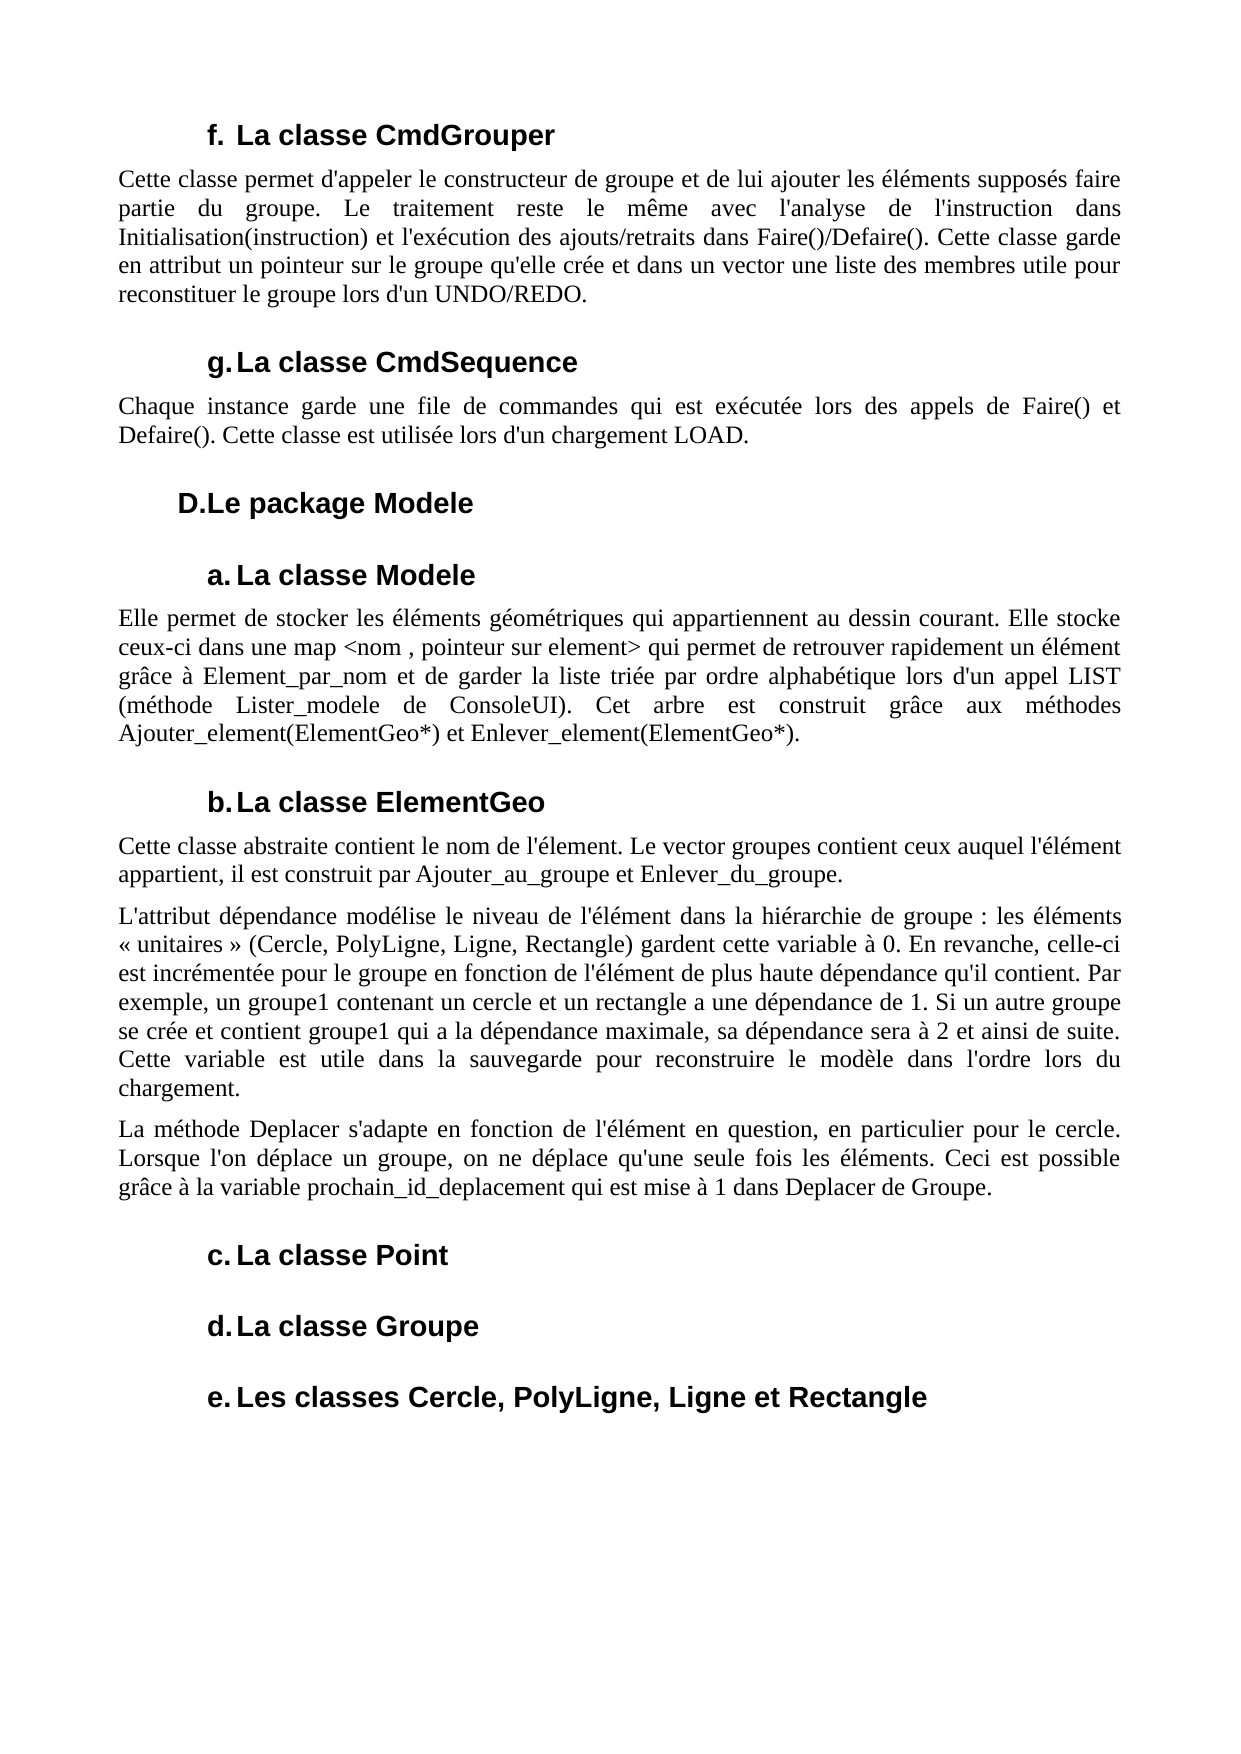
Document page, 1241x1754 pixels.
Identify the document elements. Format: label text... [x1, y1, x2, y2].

text Cette classe permet d'appeler le constructeur de groupe et de lui ajouter les éléments supposés faire partie du groupe. Le traitement reste le même avec l'analyse de l'instruction dans Initialisation(instruction) et l'exécution des ajouts/retraits dans Faire()/Defaire(). Cette classe garde en attribut un pointeur sur le groupe qu'elle crée et dans un vector une liste des membres utile pour reconstituer le groupe lors d'un UNDO/REDO. [118, 164, 1122, 308]
list Les classes Cercle, PolyLigne, Ligne et Rectangle [207, 1380, 1122, 1414]
list La classe Point [207, 1238, 1122, 1272]
text Elle permet de stocker les éléments géométriques qui appartiennent au dessin courant. Elle stocke ceux-ci dans une map <nom , pointeur sur element> qui permet de retrouver rapidement un élément grâce à Element_par_nom et de garder la liste triée par ordre alphabétique lors d'un appel LIST (méthode Lister_modele de ConsoleUI). Cet arbre est construit grâce aux méthodes Ajouter_element(ElementGeo*) et Enlever_element(ElementGeo*). [118, 603, 1122, 747]
text Cette classe abstraite contient le nom de l'élement. Le vector groupes contient ceux auquel l'élément appartient, il est construit par Ajouter_au_groupe et Enlever_du_groupe. [118, 831, 1122, 888]
list La classe Groupe [207, 1309, 1122, 1343]
list La classe CmdGrouper [207, 118, 1122, 152]
list La classe CmdSequence [207, 345, 1122, 379]
list La classe Modele [207, 557, 1122, 591]
text La méthode Deplacer s'adapte en fonction de l'élément en question, en particulier pour le cercle. Lorsque l'on déplace un groupe, on ne déplace qu'une seule fois les éléments. Ceci est possible grâce à la variable prochain_id_deplacement qui est mise à 1 dans Deplacer de Groupe. [118, 1114, 1122, 1201]
text Chaque instance garde une file de commandes qui est exécutée lors des appels de Faire() et Defaire(). Cette classe est utilisée lors d'un chargement LOAD. [118, 391, 1122, 449]
subtitle Le package Modele [177, 486, 1122, 520]
list La classe ElementGeo [207, 785, 1122, 818]
text L'attribut dépendance modélise le niveau de l'élément dans la hiérarchie de groupe : les éléments « unitaires » (Cercle, PolyLigne, Ligne, Rectangle) gardent cette variable à 0. En revanche, celle-ci est incrémentée pour le groupe en fonction de l'élément de plus haute dépendance qu'il contient. Par exemple, un groupe1 contenant un cercle et un rectangle a une dépendance de 1. Si un autre groupe se crée et contient groupe1 qui a la dépendance maximale, sa dépendance sera à 2 et ainsi de suite. Cette variable est utile dans la sauvegarde pour reconstruire le modèle dans l'ordre lors du chargement. [118, 901, 1122, 1102]
